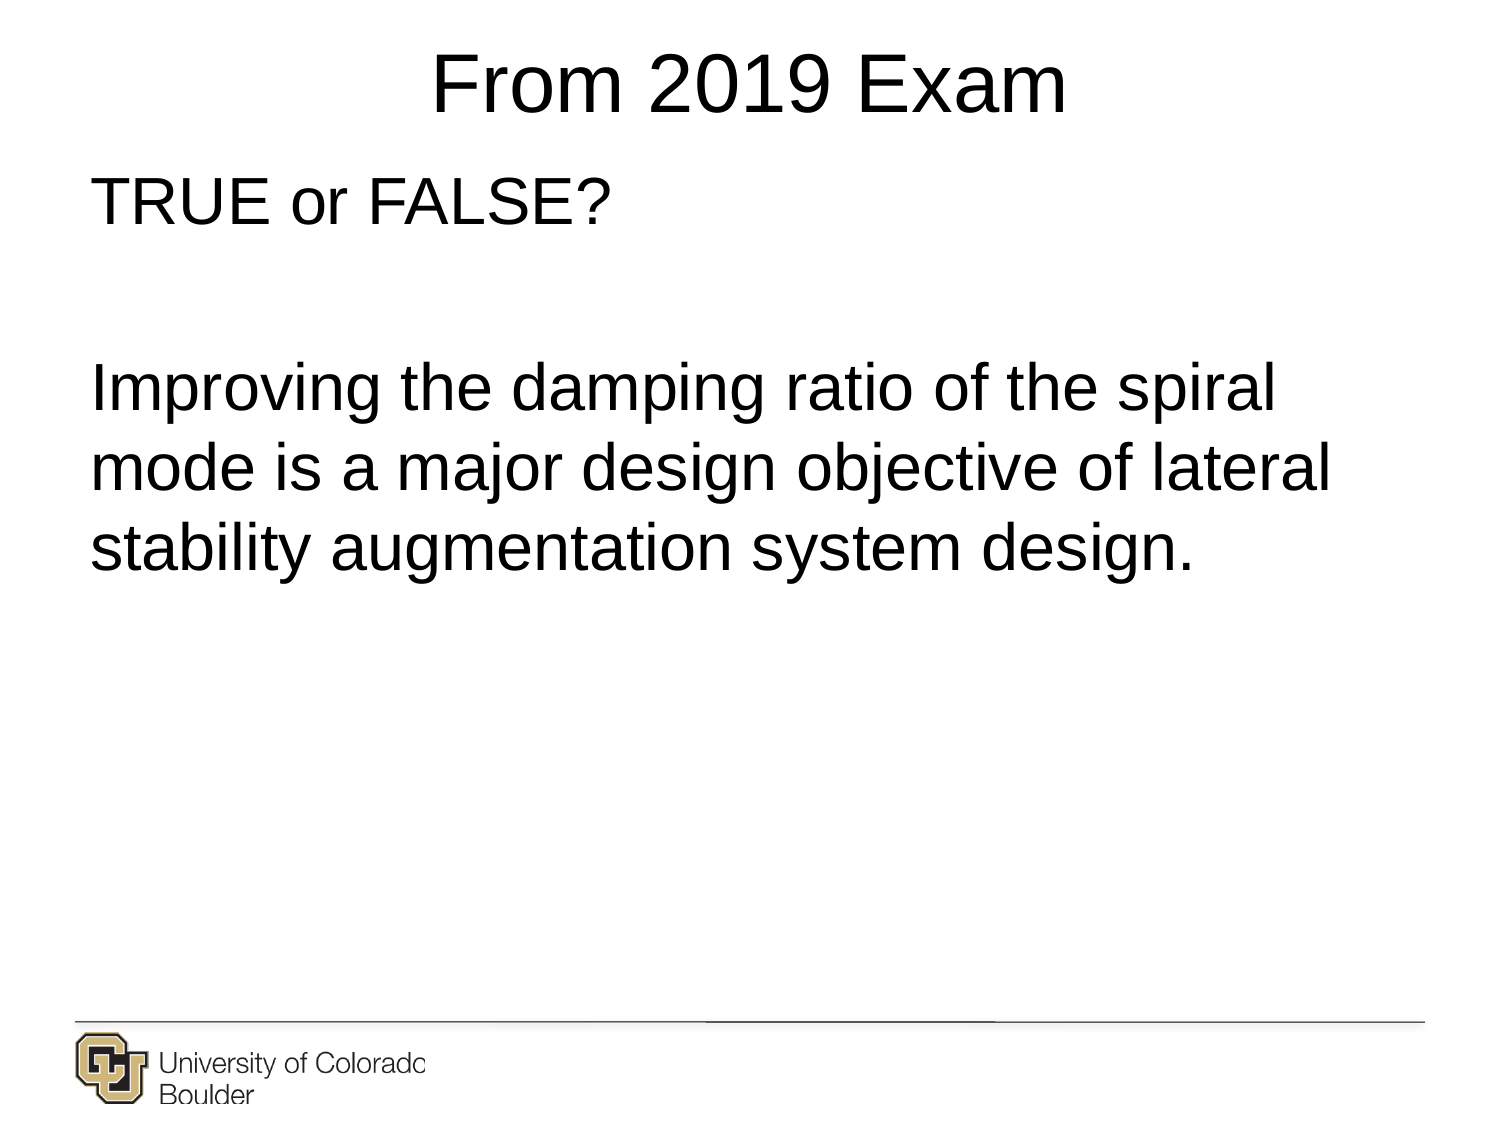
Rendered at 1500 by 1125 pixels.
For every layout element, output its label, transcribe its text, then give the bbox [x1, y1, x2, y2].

title From 2019 Exam [75, 18, 1425, 140]
list TRUE or FALSE? Improving the damping ratio of the spiral mode is a major design objective of lateral stability augmentation system design. [75, 149, 1425, 1005]
